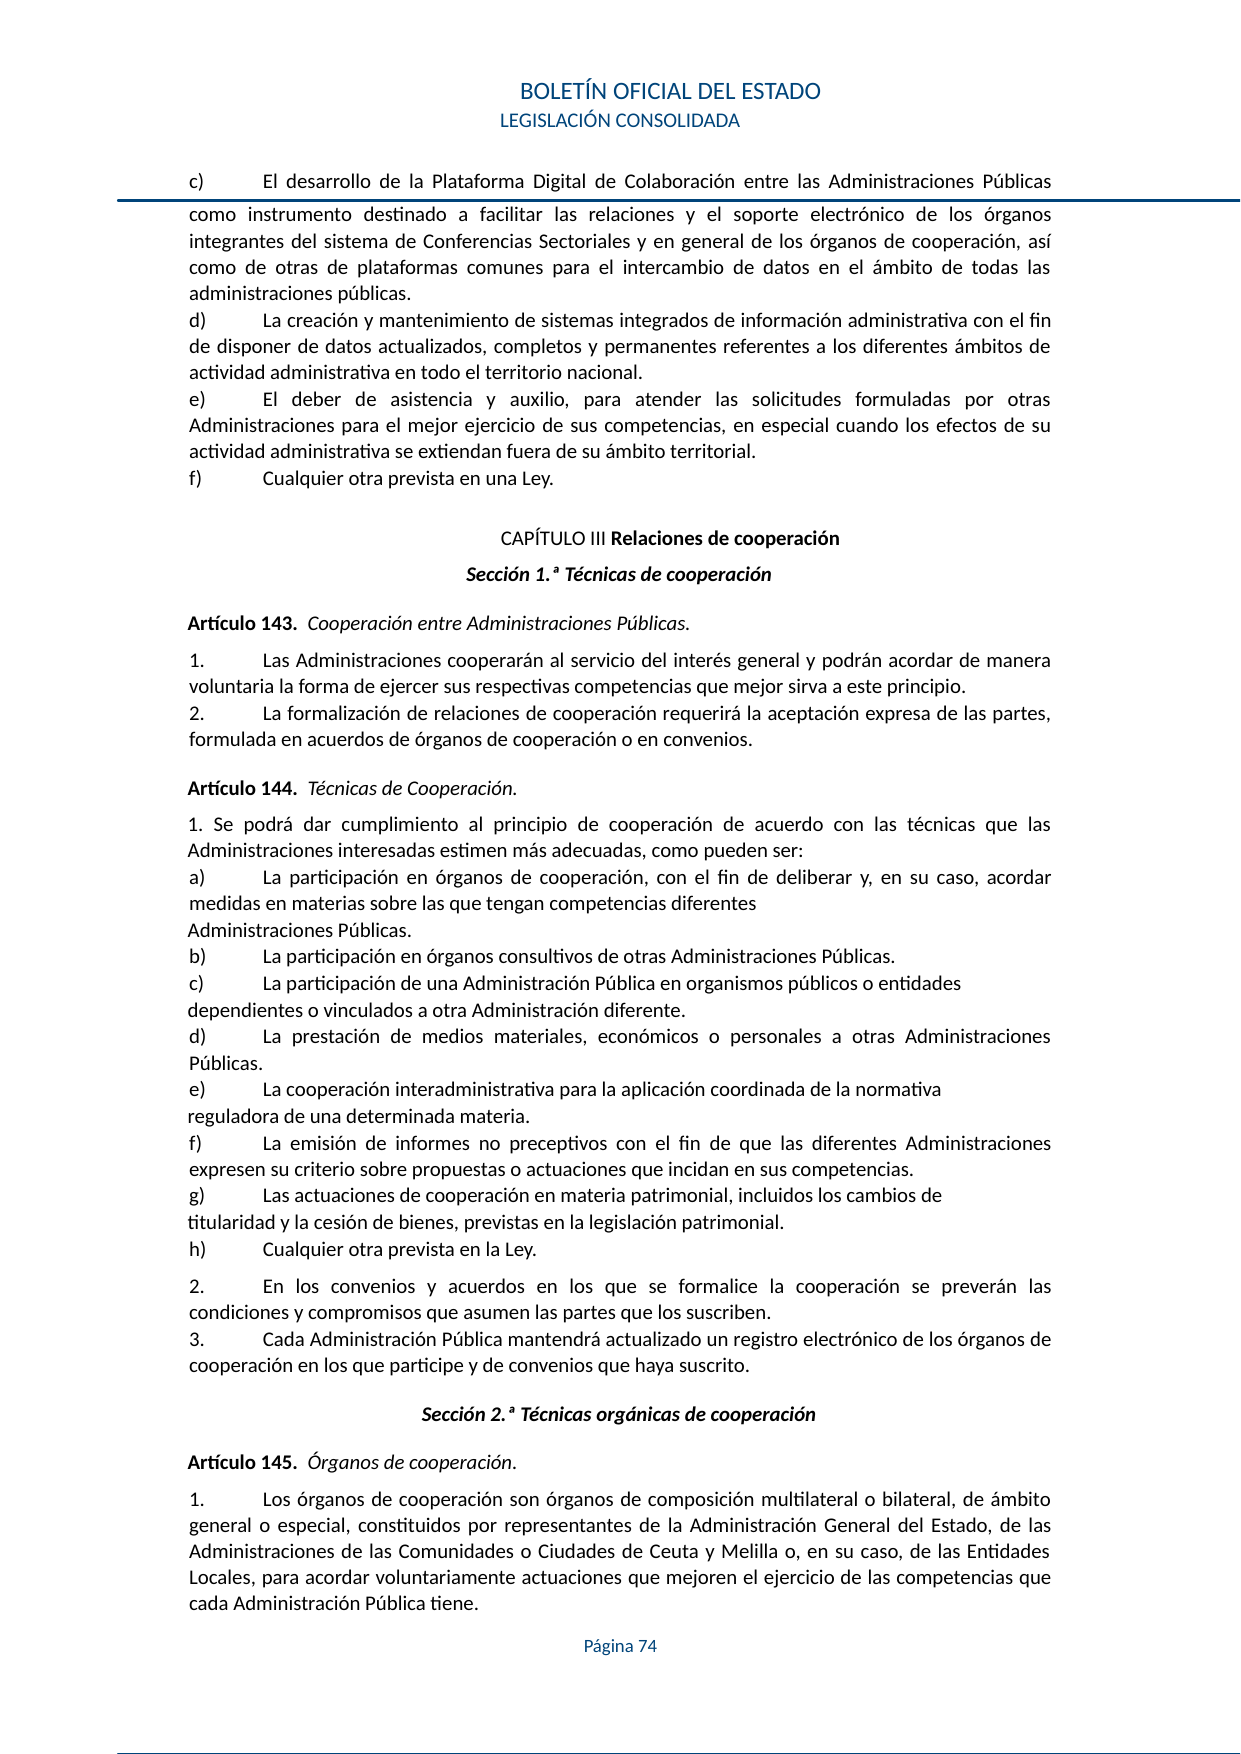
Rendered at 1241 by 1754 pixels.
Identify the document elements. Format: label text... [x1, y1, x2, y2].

list Cualquier otra prevista en la Ley. [189, 1236, 1053, 1261]
text 1. Se podrá dar cumplimiento al principio de cooperación de acuerdo con las técnicas que las Administraciones interesadas estimen más adecuadas, como pueden ser: [187, 811, 1053, 863]
list La creación y mantenimiento de sistemas integrados de información administrativa con el fin de disponer de datos actualizados, completos y permanentes referentes a los diferentes ámbitos de actividad administrativa en todo el territorio nacional. [189, 307, 1053, 384]
list Las Administraciones cooperarán al servicio del interés general y podrán acordar de manera voluntaria la forma de ejercer sus respectivas competencias que mejor sirva a este principio. [189, 647, 1053, 698]
list La participación de una Administración Pública en organismos públicos o entidades [189, 970, 1053, 996]
text reguladora de una determinada materia. [187, 1103, 1053, 1129]
list La participación en órganos de cooperación, con el fin de deliberar y, en su caso, acordar medidas en materias sobre las que tengan competencias diferentes [189, 864, 1053, 916]
text dependientes o vinculados a otra Administración diferente. [187, 997, 1053, 1022]
list El deber de asistencia y auxilio, para atender las solicitudes formuladas por otras Administraciones para el mejor ejercicio de sus competencias, en especial cuando los efectos de su actividad administrativa se extiendan fuera de su ámbito territorial. [189, 386, 1053, 463]
list Los órganos de cooperación son órganos de composición multilateral o bilateral, de ámbito general o especial, constituidos por representantes de la Administración General del Estado, de las Administraciones de las Comunidades o Ciudades de Ceuta y Melilla o, en su caso, de las Entidades Locales, para acordar voluntariamente actuaciones que mejoren el ejercicio de las competencias que cada Administración Pública tiene. [189, 1486, 1053, 1616]
list La cooperación interadministrativa para la aplicación coordinada de la normativa [189, 1077, 1053, 1102]
text titularidad y la cesión de bienes, previstas en la legislación patrimonial. [187, 1209, 1053, 1235]
text CAPÍTULO III Relaciones de cooperación [189, 525, 1152, 550]
text Artículo 143. Cooperación entre Administraciones Públicas. [187, 610, 1053, 636]
text Artículo 144. Técnicas de Cooperación. [187, 775, 1053, 800]
text Artículo 145. Órganos de cooperación. [187, 1449, 1053, 1475]
list Las actuaciones de cooperación en materia patrimonial, incluidos los cambios de [189, 1183, 1053, 1208]
list Cualquier otra prevista en una Ley. [189, 465, 1053, 490]
list La formalización de relaciones de cooperación requerirá la aceptación expresa de las partes, formulada en acuerdos de órganos de cooperación o en convenios. [189, 700, 1053, 751]
list La participación en órganos consultivos de otras Administraciones Públicas. [189, 944, 1053, 969]
list El desarrollo de la Plataforma Digital de Colaboración entre las Administraciones Públicas [189, 168, 1053, 199]
list En los convenios y acuerdos en los que se formalice la cooperación se preverán las condiciones y compromisos que asumen las partes que los suscriben. [189, 1273, 1053, 1325]
text Sección 1.ª Técnicas de cooperación [437, 562, 803, 587]
text Sección 2.ª Técnicas orgánicas de cooperación [189, 1401, 1051, 1426]
list como instrumento destinado a facilitar las relaciones y el soporte electrónico de los órganos integrantes del sistema de Conferencias Sectoriales y en general de los órganos de cooperación, así como de otras de plataformas comunes para el intercambio de datos en el ámbito de todas las administraciones públicas. [189, 202, 1053, 306]
text Administraciones Públicas. [187, 917, 1053, 942]
list La prestación de medios materiales, económicos o personales a otras Administraciones Públicas. [189, 1024, 1053, 1075]
list La emisión de informes no preceptivos con el fin de que las diferentes Administraciones expresen su criterio sobre propuestas o actuaciones que incidan en sus competencias. [189, 1130, 1053, 1181]
list Cada Administración Pública mantendrá actualizado un registro electrónico de los órganos de cooperación en los que participe y de convenios que haya suscrito. [189, 1326, 1053, 1378]
